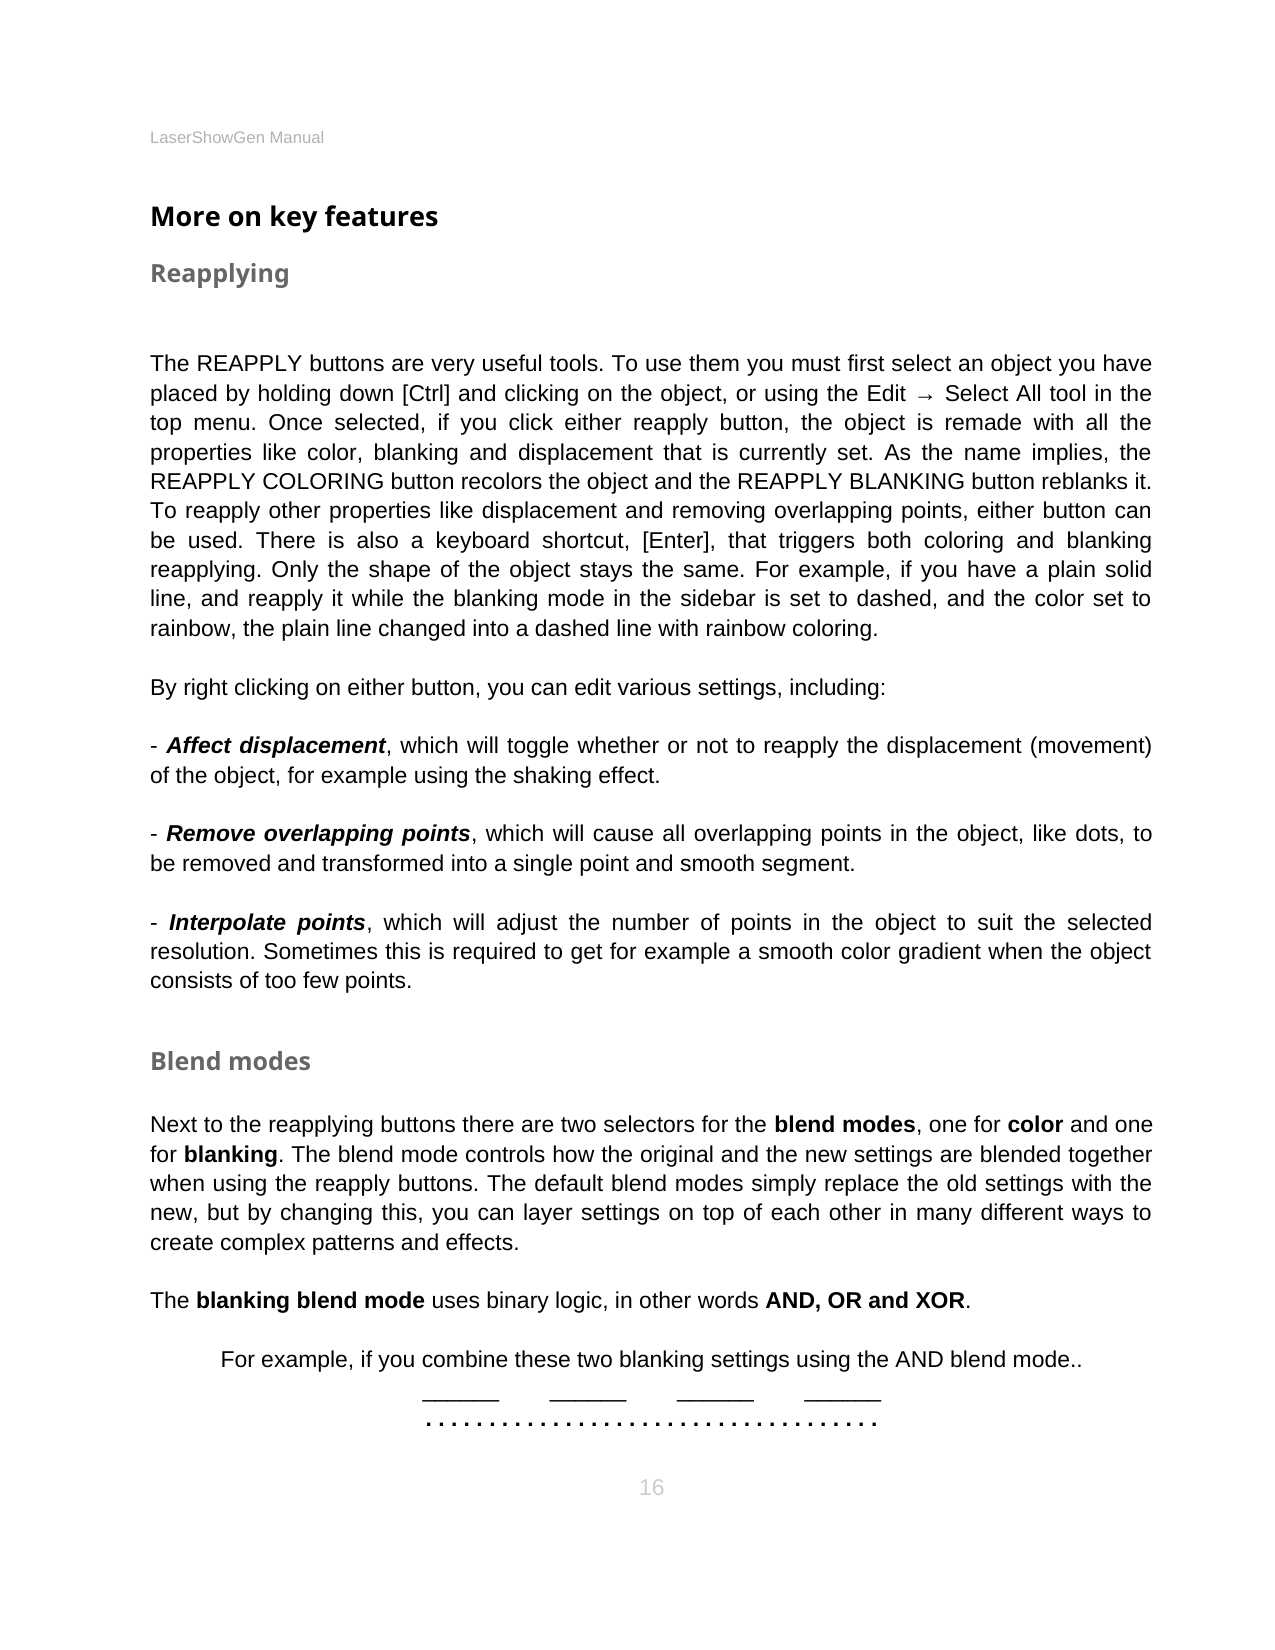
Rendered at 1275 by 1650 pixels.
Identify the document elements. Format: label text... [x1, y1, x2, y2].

text . . . . . . . . . . . . . . . . . . . . . . . . . . . . . . . . . . . . [150, 1406, 1153, 1431]
text The REAPPLY buttons are very useful tools. To use them you must first select an object you have placed by holding down [Ctrl] and clicking on the object, or using the Edit → Select All tool in the top menu. Once selected, if you click either reapply button, the object is remade with all the properties like color, blanking and displacement that is currently set. As the name implies, the REAPPLY COLORING button recolors the object and the REAPPLY BLANKING button reblanks it. To reapply other properties like displacement and removing overlapping points, either button can be used. There is also a keyboard shortcut, [Enter], that triggers both coloring and blanking reapplying. Only the shape of the object stays the same. For example, if you have a plain solid line, and reapply it while the blanking mode in the sidebar is set to dashed, and the color set to rainbow, the plain line changed into a dashed line with rainbow coloring. [150, 351, 1153, 641]
text - Interpolate points, which will adjust the number of points in the object to suit the selected resolution. Sometimes this is required to get for example a smooth color gradient when the object consists of too few points. [150, 909, 1153, 994]
text - Affect displacement, which will toggle whether or not to reapply the displacement (movement) of the object, for example using the shaking effect. [150, 733, 1153, 788]
text By right clicking on either button, you can edit various settings, including: [150, 674, 1153, 700]
text The blanking blend mode uses binary logic, in other words AND, OR and XOR. [150, 1288, 1153, 1314]
text For example, if you combine these two blanking settings using the AND blend mode.. [150, 1347, 1153, 1373]
text Next to the reapplying buttons there are two selectors for the blend modes, one for color and one for blanking. The blend mode controls how the original and the new settings are blended together when using the reapply buttons. The default blend modes simply replace the old settings with the new, but by changing this, you can layer settings on top of each other in many different ways to create complex patterns and effects. [150, 1112, 1153, 1255]
subtitle More on key features [150, 197, 1153, 234]
subtitle Blend modes [150, 1043, 1153, 1077]
text - Remove overlapping points, which will cause all overlapping points in the object, like dots, to be removed and transformed into a single point and smooth segment. [150, 821, 1153, 876]
subtitle Reapplying [150, 256, 1153, 290]
text ______ ______ ______ ______ [150, 1376, 1153, 1402]
